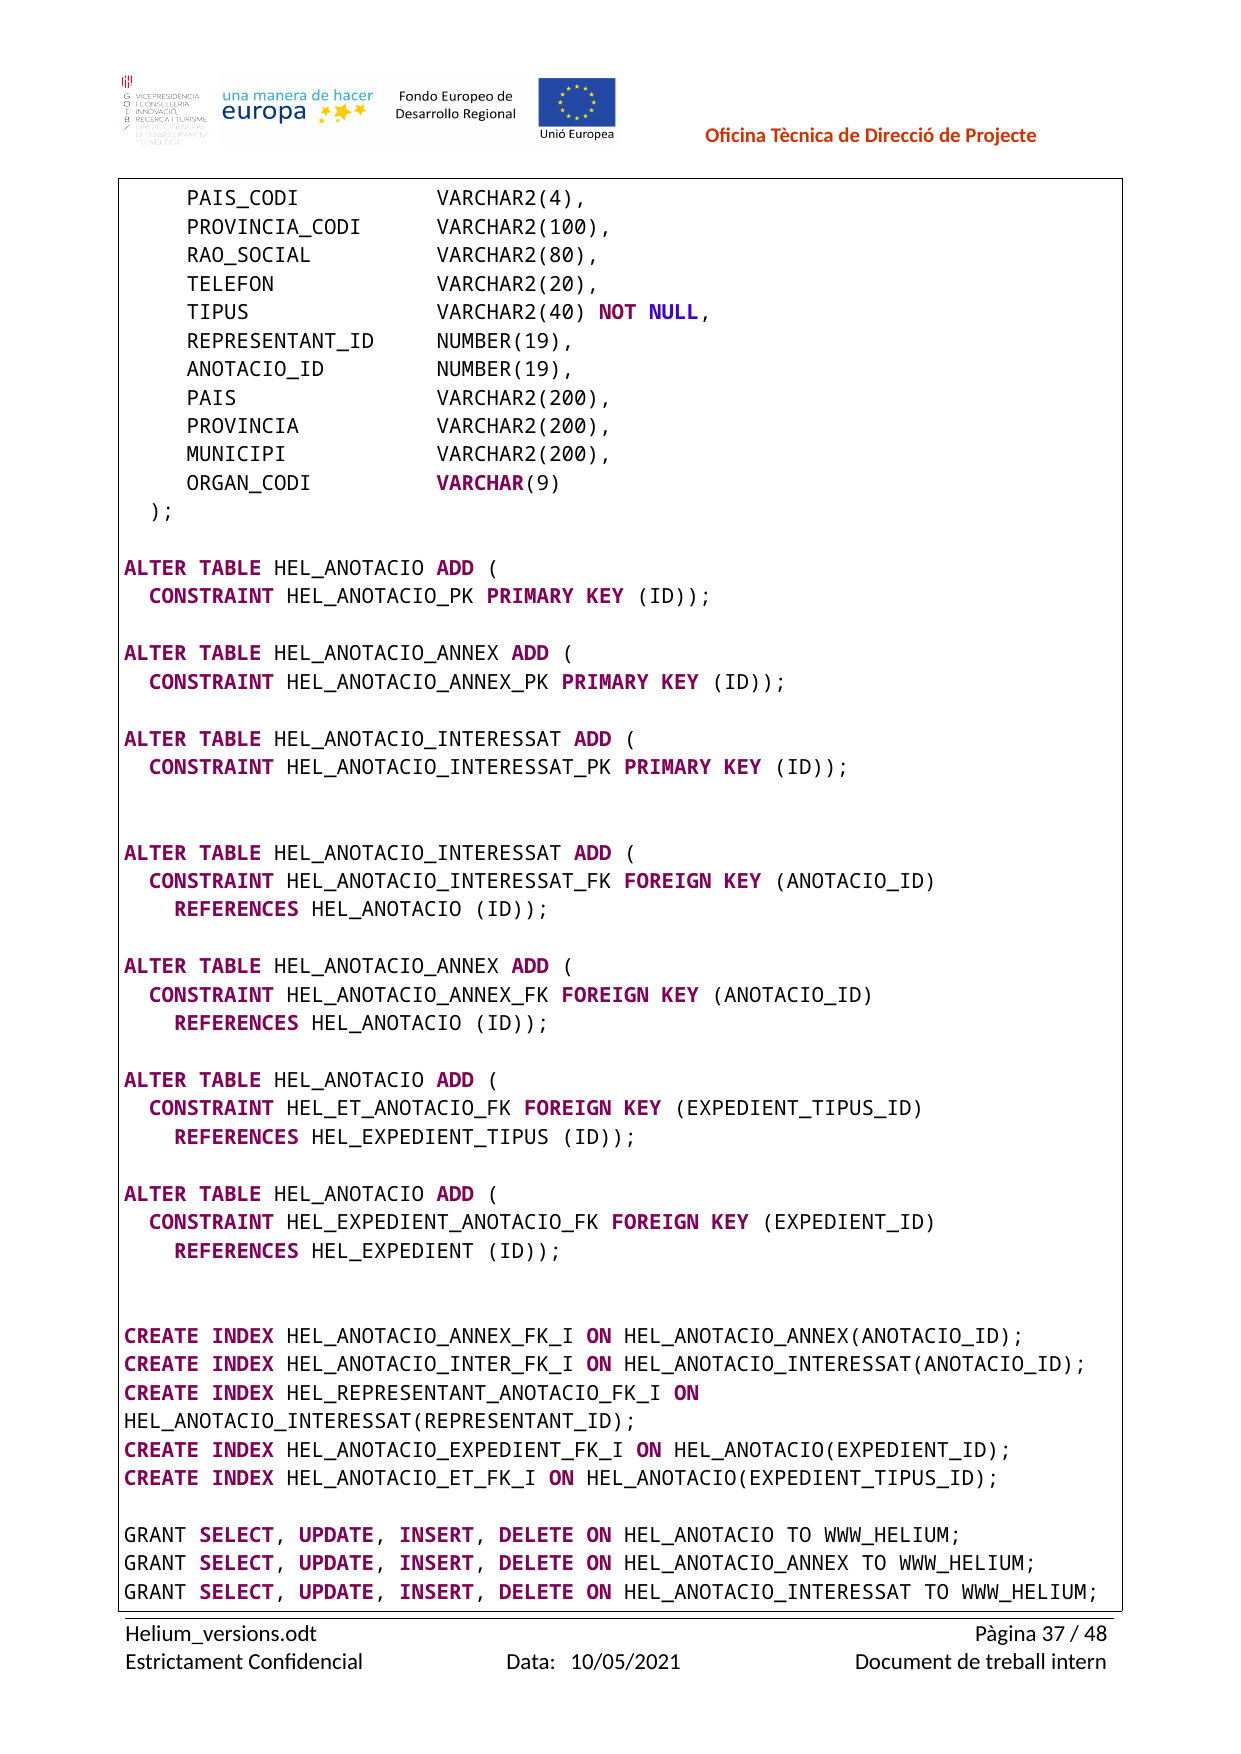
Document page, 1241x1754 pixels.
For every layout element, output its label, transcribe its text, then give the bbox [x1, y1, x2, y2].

picture [219, 73, 621, 147]
picture [118, 73, 213, 147]
table_header PAIS_CODI VARCHAR2(4), PROVINCIA_CODI VARCHAR2(100), RAO_SOCIAL VARCHAR2(80), TELEFON VARCHAR2(20), TIPUS VARCHAR2(40) NOT NULL, REPRESENTANT_ID NUMBER(19), ANOTACIO_ID NUMBER(19), PAIS VARCHAR2(200), PROVINCIA VARCHAR2(200), MUNICIPI VARCHAR2(200), ORGAN_CODI VARCHAR(9) ); ALTER TABLE HEL_ANOTACIO ADD ( CONSTRAINT HEL_ANOTACIO_PK PRIMARY KEY (ID)); ALTER TABLE HEL_ANOTACIO_ANNEX ADD ( CONSTRAINT HEL_ANOTACIO_ANNEX_PK PRIMARY KEY (ID)); ALTER TABLE HEL_ANOTACIO_INTERESSAT ADD ( CONSTRAINT HEL_ANOTACIO_INTERESSAT_PK PRIMARY KEY (ID)); ALTER TABLE HEL_ANOTACIO_INTERESSAT ADD ( CONSTRAINT HEL_ANOTACIO_INTERESSAT_FK FOREIGN KEY (ANOTACIO_ID) REFERENCES HEL_ANOTACIO (ID)); ALTER TABLE HEL_ANOTACIO_ANNEX ADD ( CONSTRAINT HEL_ANOTACIO_ANNEX_FK FOREIGN KEY (ANOTACIO_ID) REFERENCES HEL_ANOTACIO (ID)); ALTER TABLE HEL_ANOTACIO ADD ( CONSTRAINT HEL_ET_ANOTACIO_FK FOREIGN KEY (EXPEDIENT_TIPUS_ID) REFERENCES HEL_EXPEDIENT_TIPUS (ID)); ALTER TABLE HEL_ANOTACIO ADD ( CONSTRAINT HEL_EXPEDIENT_ANOTACIO_FK FOREIGN KEY (EXPEDIENT_ID) REFERENCES HEL_EXPEDIENT (ID)); CREATE INDEX HEL_ANOTACIO_ANNEX_FK_I ON HEL_ANOTACIO_ANNEX(ANOTACIO_ID); CREATE INDEX HEL_ANOTACIO_INTER_FK_I ON HEL_ANOTACIO_INTERESSAT(ANOTACIO_ID); CREATE INDEX HEL_REPRESENTANT_ANOTACIO_FK_I ON HEL_ANOTACIO_INTERESSAT(REPRESENTANT_ID); CREATE INDEX HEL_ANOTACIO_EXPEDIENT_FK_I ON HEL_ANOTACIO(EXPEDIENT_ID); CREATE INDEX HEL_ANOTACIO_ET_FK_I ON HEL_ANOTACIO(EXPEDIENT_TIPUS_ID); GRANT SELECT, UPDATE, INSERT, DELETE ON HEL_ANOTACIO TO WWW_HELIUM; GRANT SELECT, UPDATE, INSERT, DELETE ON HEL_ANOTACIO_ANNEX TO WWW_HELIUM; GRANT SELECT, UPDATE, INSERT, DELETE ON HEL_ANOTACIO_INTERESSAT TO WWW_HELIUM; [119, 179, 1122, 1611]
